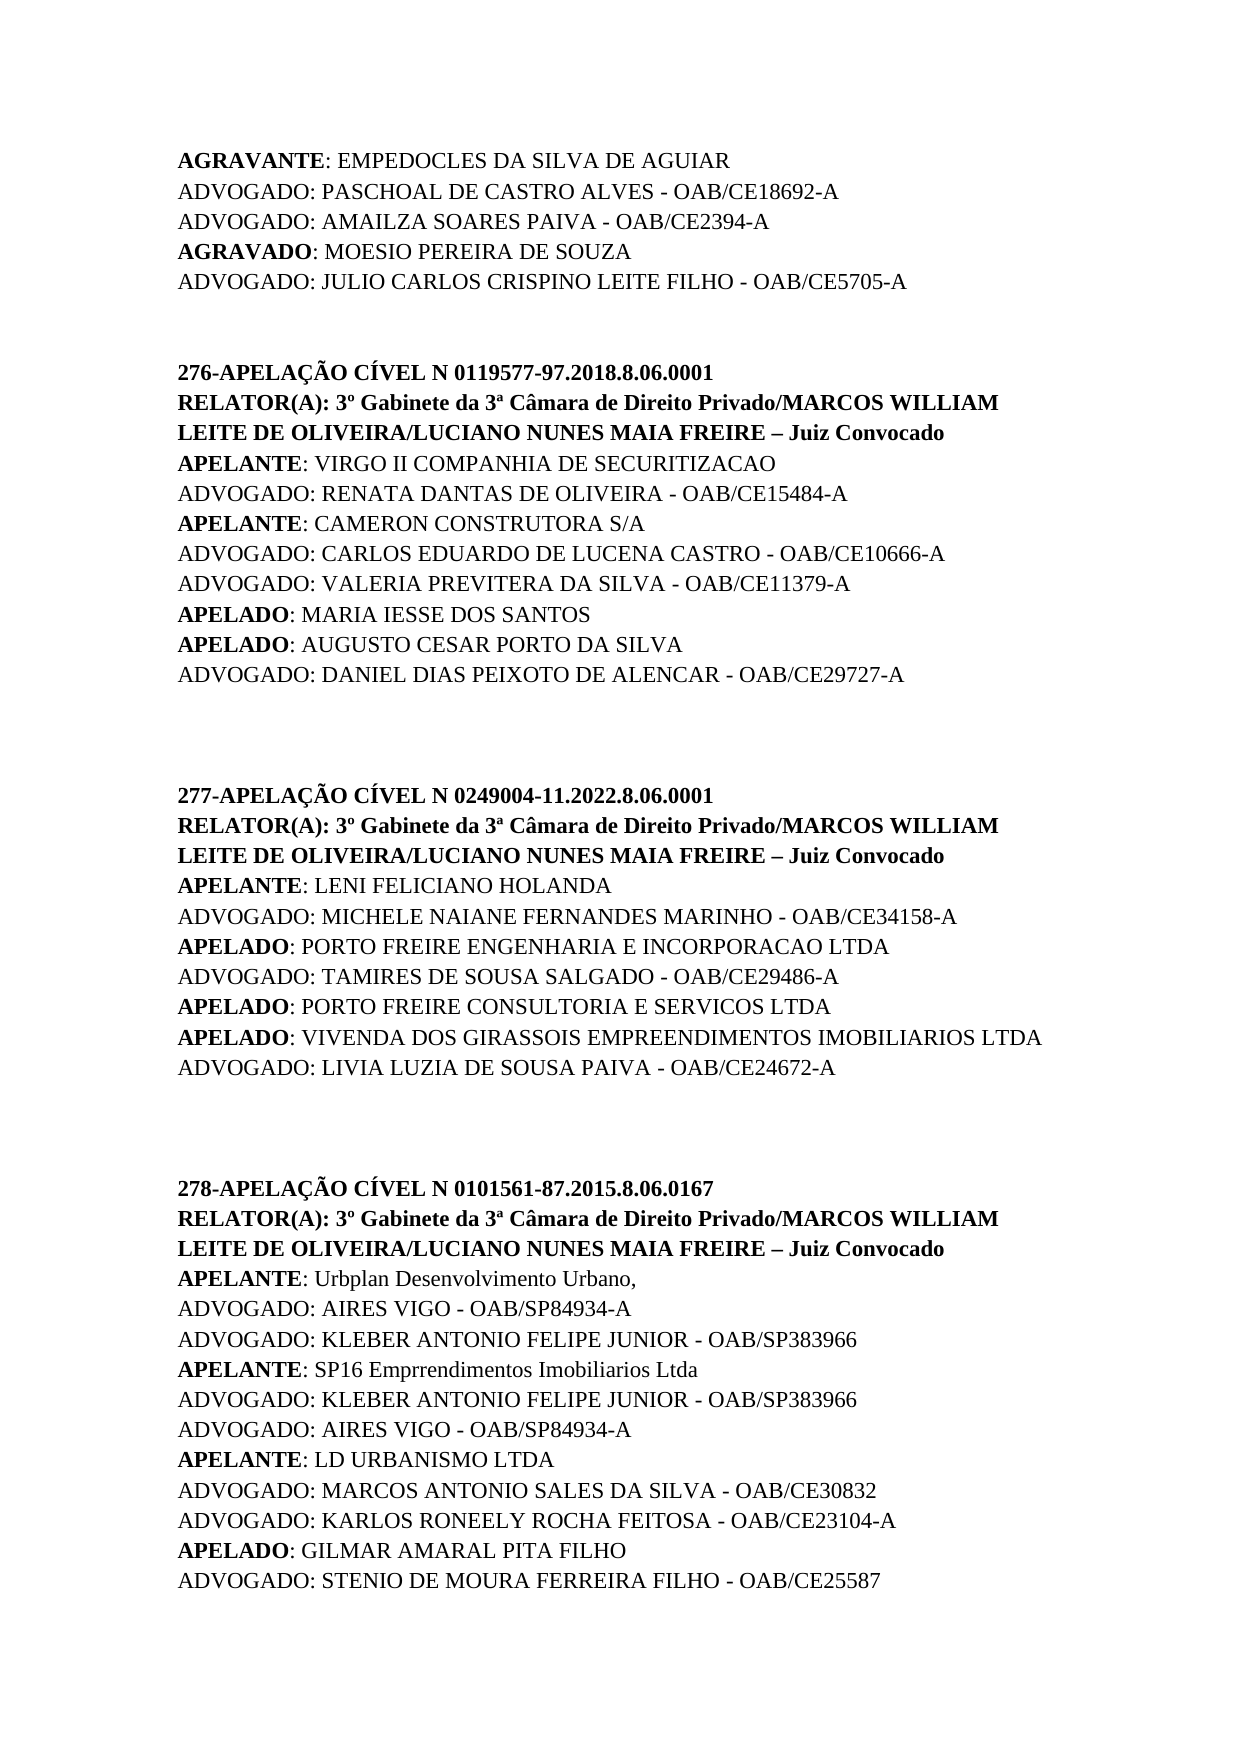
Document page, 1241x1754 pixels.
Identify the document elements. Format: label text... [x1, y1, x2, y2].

text AGRAVANTE: EMPEDOCLES DA SILVA DE AGUIAR ADVOGADO: PASCHOAL DE CASTRO ALVES - OAB/CE18692-A ADVOGADO: AMAILZA SOARES PAIVA - OAB/CE2394-A AGRAVADO: MOESIO PEREIRA DE SOUZA ADVOGADO: JULIO CARLOS CRISPINO LEITE FILHO - OAB/CE5705-A 276-APELAÇÃO CÍVEL N 0119577-97.2018.8.06.0001 RELATOR(A): 3º Gabinete da 3ª Câmara de Direito Privado/MARCOS WILLIAM LEITE DE OLIVEIRA/LUCIANO NUNES MAIA FREIRE – Juiz Convocado APELANTE: VIRGO II COMPANHIA DE SECURITIZACAO ADVOGADO: RENATA DANTAS DE OLIVEIRA - OAB/CE15484-A APELANTE: CAMERON CONSTRUTORA S/A ADVOGADO: CARLOS EDUARDO DE LUCENA CASTRO - OAB/CE10666-A ADVOGADO: VALERIA PREVITERA DA SILVA - OAB/CE11379-A APELADO: MARIA IESSE DOS SANTOS APELADO: AUGUSTO CESAR PORTO DA SILVA ADVOGADO: DANIEL DIAS PEIXOTO DE ALENCAR - OAB/CE29727-A 277-APELAÇÃO CÍVEL N 0249004-11.2022.8.06.0001 RELATOR(A): 3º Gabinete da 3ª Câmara de Direito Privado/MARCOS WILLIAM LEITE DE OLIVEIRA/LUCIANO NUNES MAIA FREIRE – Juiz Convocado APELANTE: LENI FELICIANO HOLANDA ADVOGADO: MICHELE NAIANE FERNANDES MARINHO - OAB/CE34158-A APELADO: PORTO FREIRE ENGENHARIA E INCORPORACAO LTDA ADVOGADO: TAMIRES DE SOUSA SALGADO - OAB/CE29486-A APELADO: PORTO FREIRE CONSULTORIA E SERVICOS LTDA APELADO: VIVENDA DOS GIRASSOIS EMPREENDIMENTOS IMOBILIARIOS LTDA ADVOGADO: LIVIA LUZIA DE SOUSA PAIVA - OAB/CE24672-A 278-APELAÇÃO CÍVEL N 0101561-87.2015.8.06.0167 RELATOR(A): 3º Gabinete da 3ª Câmara de Direito Privado/MARCOS WILLIAM LEITE DE OLIVEIRA/LUCIANO NUNES MAIA FREIRE – Juiz Convocado APELANTE: Urbplan Desenvolvimento Urbano, ADVOGADO: AIRES VIGO - OAB/SP84934-A ADVOGADO: KLEBER ANTONIO FELIPE JUNIOR - OAB/SP383966 APELANTE: SP16 Emprrendimentos Imobiliarios Ltda ADVOGADO: KLEBER ANTONIO FELIPE JUNIOR - OAB/SP383966 ADVOGADO: AIRES VIGO - OAB/SP84934-A APELANTE: LD URBANISMO LTDA ADVOGADO: MARCOS ANTONIO SALES DA SILVA - OAB/CE30832 ADVOGADO: KARLOS RONEELY ROCHA FEITOSA - OAB/CE23104-A APELADO: GILMAR AMARAL PITA FILHO ADVOGADO: STENIO DE MOURA FERREIRA FILHO - OAB/CE25587 [177, 148, 1063, 1594]
